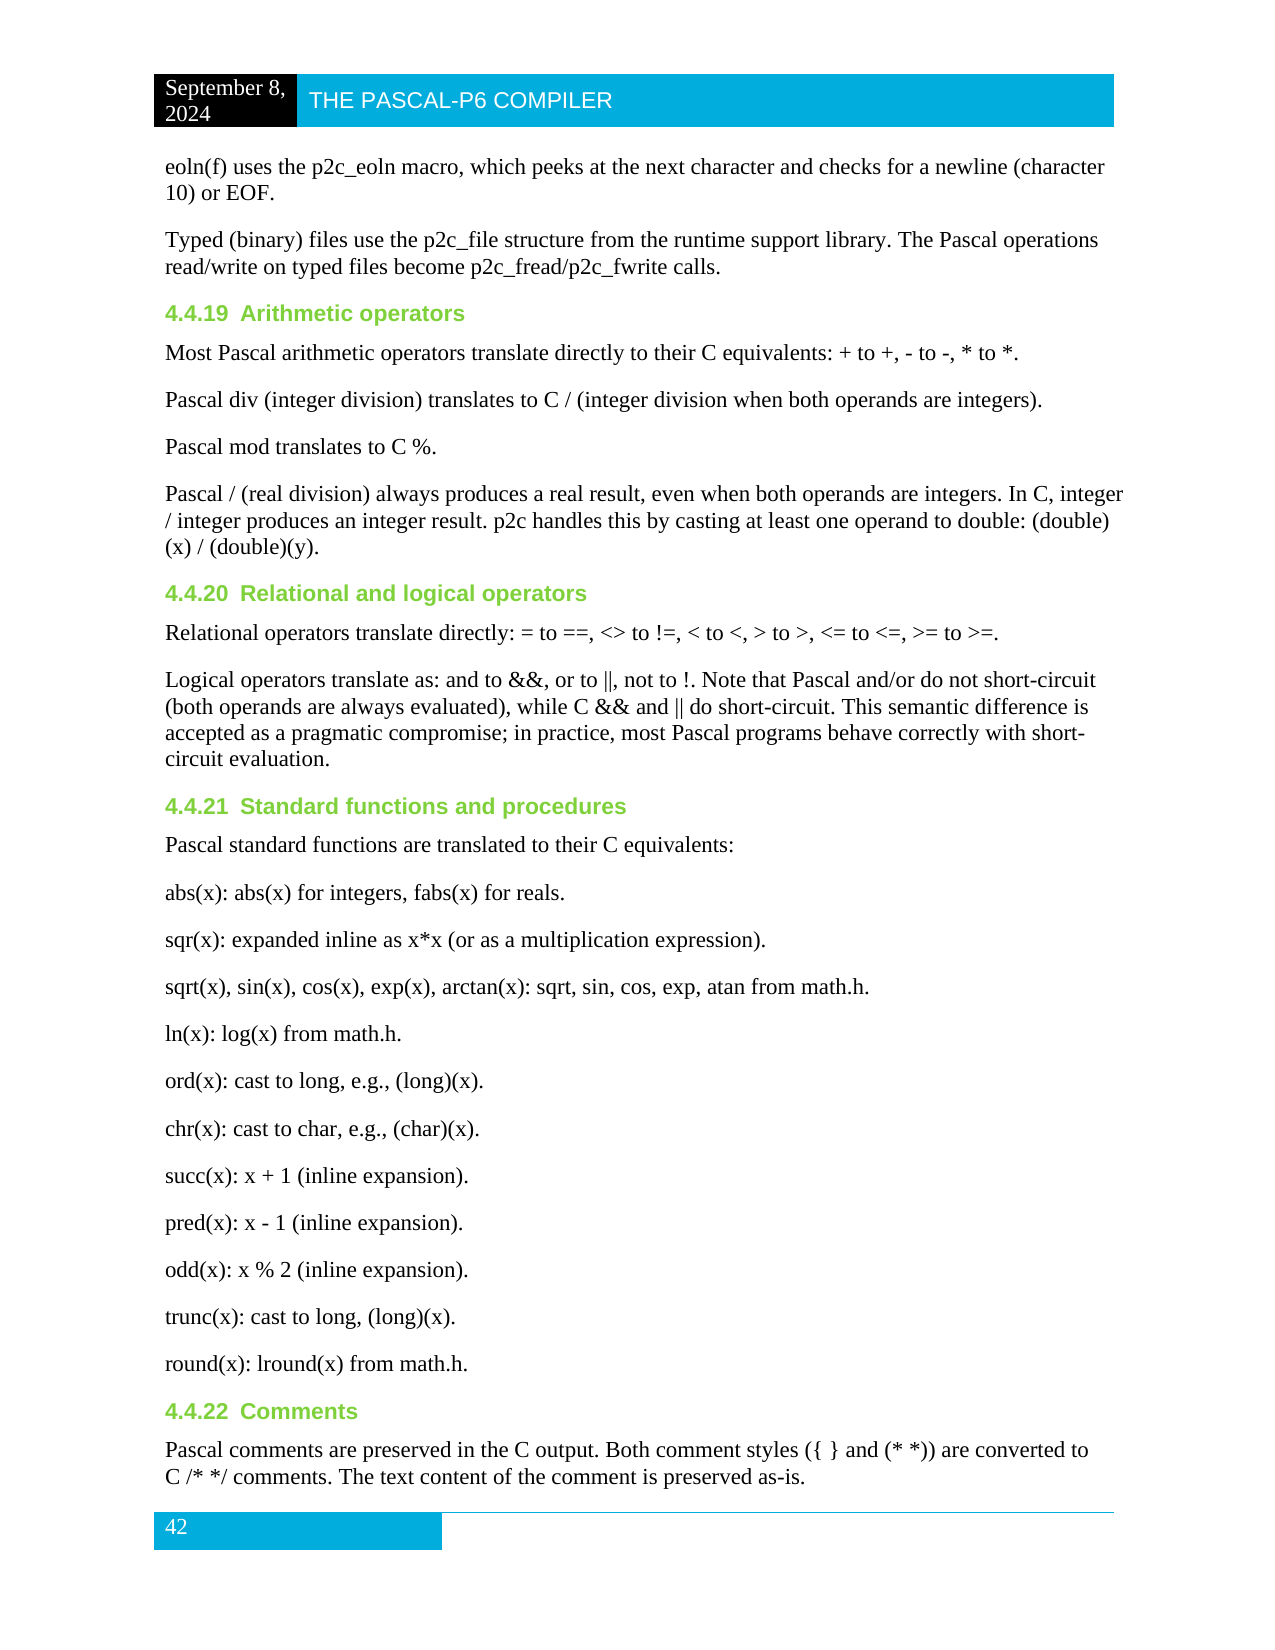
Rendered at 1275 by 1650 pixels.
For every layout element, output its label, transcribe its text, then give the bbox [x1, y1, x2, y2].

text Logical operators translate as: and to &&, or to ||, not to !. Note that Pascal and/or do not short-circuit (both operands are always evaluated), while C && and || do short-circuit. This semantic difference is accepted as a pragmatic compromise; in practice, most Pascal programs behave correctly with short-circuit evaluation. [165, 666, 1125, 772]
text Pascal mod translates to C %. [165, 433, 1125, 459]
text pred(x): x - 1 (inline expansion). [165, 1209, 1125, 1235]
subtitle Arithmetic operators [165, 300, 1125, 326]
text Pascal div (integer division) translates to C / (integer division when both operands are integers). [165, 386, 1125, 412]
text Pascal / (real division) always produces a real result, even when both operands are integers. In C, integer / integer produces an integer result. p2c handles this by casting at least one operand to double: (double)(x) / (double)(y). [165, 480, 1125, 559]
text ord(x): cast to long, e.g., (long)(x). [165, 1067, 1125, 1094]
text Typed (binary) files use the p2c_file structure from the runtime support library. The Pascal operations read/write on typed files become p2c_fread/p2c_fwrite calls. [165, 226, 1125, 279]
text eoln(f) uses the p2c_eoln macro, which peeks at the next character and checks for a newline (character 10) or EOF. [165, 153, 1125, 206]
text Pascal standard functions are translated to their C equivalents: [165, 831, 1125, 858]
text odd(x): x % 2 (inline expansion). [165, 1256, 1125, 1282]
text ln(x): log(x) from math.h. [165, 1020, 1125, 1047]
text Most Pascal arithmetic operators translate directly to their C equivalents: + to +, - to -, * to *. [165, 339, 1125, 365]
subtitle Relational and logical operators [165, 580, 1125, 607]
subtitle Comments [165, 1398, 1125, 1424]
subtitle Standard functions and procedures [165, 793, 1125, 819]
text abs(x): abs(x) for integers, fabs(x) for reals. [165, 879, 1125, 905]
text chr(x): cast to char, e.g., (char)(x). [165, 1114, 1125, 1141]
text sqrt(x), sin(x), cos(x), exp(x), arctan(x): sqrt, sin, cos, exp, atan from math.h. [165, 973, 1125, 999]
text Pascal comments are preserved in the C output. Both comment styles ({ } and (* *)) are converted to C /* */ comments. The text content of the comment is preserved as-is. [165, 1437, 1125, 1489]
text trunc(x): cast to long, (long)(x). [165, 1303, 1125, 1330]
text Relational operators translate directly: = to ==, <> to !=, < to <, > to >, <= to <=, >= to >=. [165, 619, 1125, 646]
text succ(x): x + 1 (inline expansion). [165, 1162, 1125, 1188]
text sqr(x): expanded inline as x*x (or as a multiplication expression). [165, 926, 1125, 952]
text round(x): lround(x) from math.h. [165, 1351, 1125, 1377]
